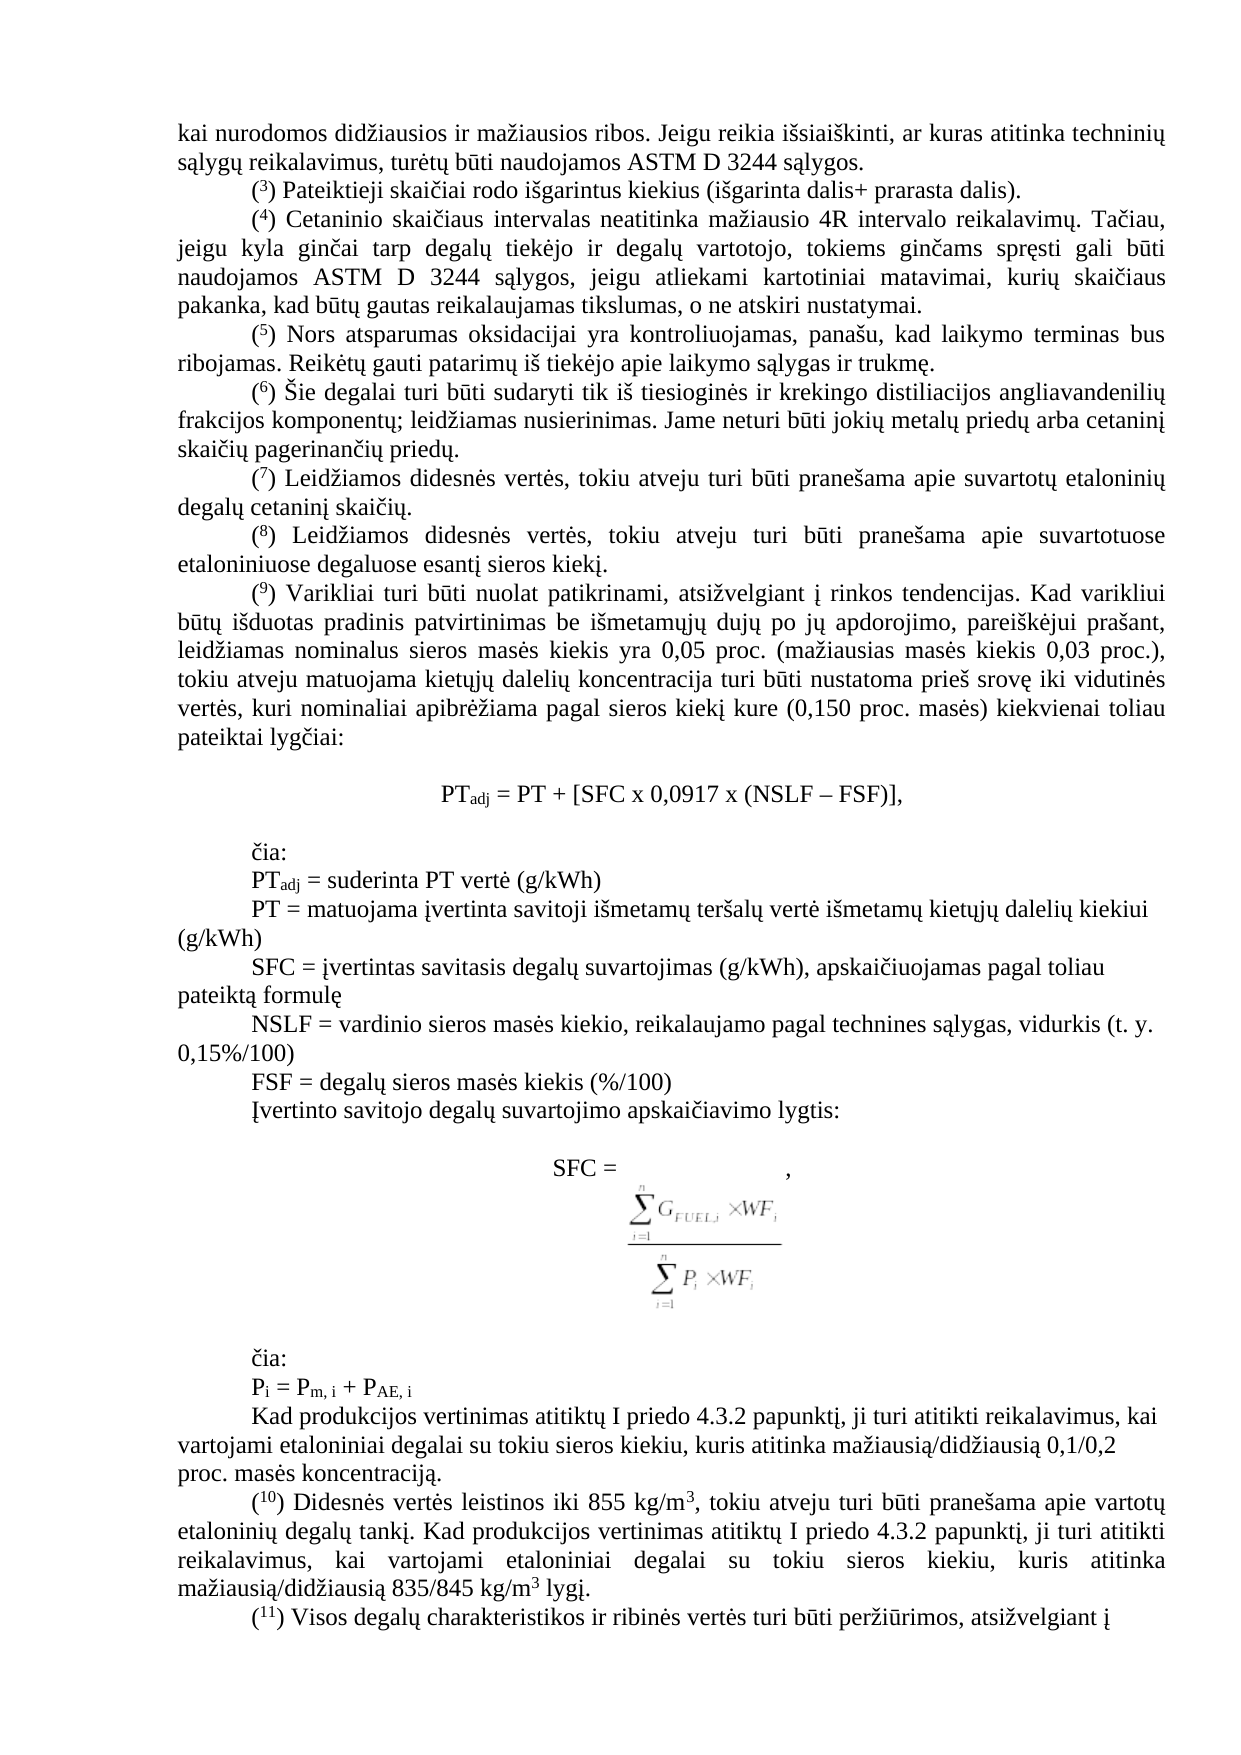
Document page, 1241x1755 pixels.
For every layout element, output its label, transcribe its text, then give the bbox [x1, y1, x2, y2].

text PT = matuojama įvertinta savitoji išmetamų teršalų vertė išmetamų kietųjų dalelių kiekiui (g/kWh) [177, 894, 1166, 952]
text SFC = , [177, 1153, 1166, 1315]
text (7) Leidžiamos didesnės vertės, tokiu atveju turi būti pranešama apie suvartotų etaloninių degalų cetaninį skaičių. [177, 463, 1166, 521]
text (10) Didesnės vertės leistinos iki 855 kg/m3, tokiu atveju turi būti pranešama apie vartotų etaloninių degalų tankį. Kad produkcijos vertinimas atitiktų I priedo 4.3.2 papunktį, ji turi atitikti reikalavimus, kai vartojami etaloniniai degalai su tokiu sieros kiekiu, kuris atitinka mažiausią/didžiausią 835/845 kg/m3 lygį. [177, 1487, 1166, 1602]
text SFC = įvertintas savitasis degalų suvartojimas (g/kWh), apskaičiuojamas pagal toliau pateiktą formulę [177, 952, 1166, 1009]
text Įvertinto savitojo degalų suvartojimo apskaičiavimo lygtis: [177, 1096, 1166, 1124]
text FSF = degalų sieros masės kiekis (%/100) [177, 1067, 1166, 1096]
text Pi = Pm, i + PAE, i [177, 1372, 1166, 1401]
text (8) Leidžiamos didesnės vertės, tokiu atveju turi būti pranešama apie suvartotuose etaloniniuose degaluose esantį sieros kiekį. [177, 521, 1166, 578]
text (5) Nors atsparumas oksidacijai yra kontroliuojamas, panašu, kad laikymo terminas bus ribojamas. Reikėtų gauti patarimų iš tiekėjo apie laikymo sąlygas ir trukmę. [177, 319, 1166, 377]
text (4) Cetaninio skaičiaus intervalas neatitinka mažiausio 4R intervalo reikalavimų. Tačiau, jeigu kyla ginčai tarp degalų tiekėjo ir degalų vartotojo, tokiems ginčams spręsti gali būti naudojamos ASTM D 3244 sąlygos, jeigu atliekami kartotiniai matavimai, kurių skaičiaus pakanka, kad būtų gautas reikalaujamas tikslumas, o ne atskiri nustatymai. [177, 204, 1166, 319]
text Kad produkcijos vertinimas atitiktų I priedo 4.3.2 papunktį, ji turi atitikti reikalavimus, kai vartojami etaloniniai degalai su tokiu sieros kiekiu, kuris atitinka mažiausią/didžiausią 0,1/0,2 proc. masės koncentraciją. [177, 1401, 1166, 1487]
text PTadj = PT + [SFC x 0,0917 x (NSLF – FSF)], [177, 779, 1166, 808]
text NSLF = vardinio sieros masės kiekio, reikalaujamo pagal technines sąlygas, vidurkis (t. y. 0,15%/100) [177, 1009, 1166, 1067]
text čia: [177, 1343, 1166, 1372]
text kai nurodomos didžiausios ir mažiausios ribos. Jeigu reikia išsiaiškinti, ar kuras atitinka techninių sąlygų reikalavimus, turėtų būti naudojamos ASTM D 3244 sąlygos. [177, 118, 1166, 176]
text (3) Pateiktieji skaičiai rodo išgarintus kiekius (išgarinta dalis+ prarasta dalis). [177, 176, 1166, 204]
text PTadj = suderinta PT vertė (g/kWh) [177, 866, 1166, 894]
text (11) Visos degalų charakteristikos ir ribinės vertės turi būti peržiūrimos, atsižvelgiant į [177, 1602, 1166, 1631]
text (9) Varikliai turi būti nuolat patikrinami, atsižvelgiant į rinkos tendencijas. Kad varikliui būtų išduotas pradinis patvirtinimas be išmetamųjų dujų po jų apdorojimo, pareiškėjui prašant, leidžiamas nominalus sieros masės kiekis yra 0,05 proc. (mažiausias masės kiekis 0,03 proc.), tokiu atveju matuojama kietųjų dalelių koncentracija turi būti nustatoma prieš srovę iki vidutinės vertės, kuri nominaliai apibrėžiama pagal sieros kiekį kure (0,150 proc. masės) kiekvienai toliau pateiktai lygčiai: [177, 578, 1166, 751]
text (6) Šie degalai turi būti sudaryti tik iš tiesioginės ir krekingo distiliacijos angliavandenilių frakcijos komponentų; leidžiamas nusierinimas. Jame neturi būti jokių metalų priedų arba cetaninį skaičių pagerinančių priedų. [177, 377, 1166, 463]
text čia: [177, 837, 1166, 866]
